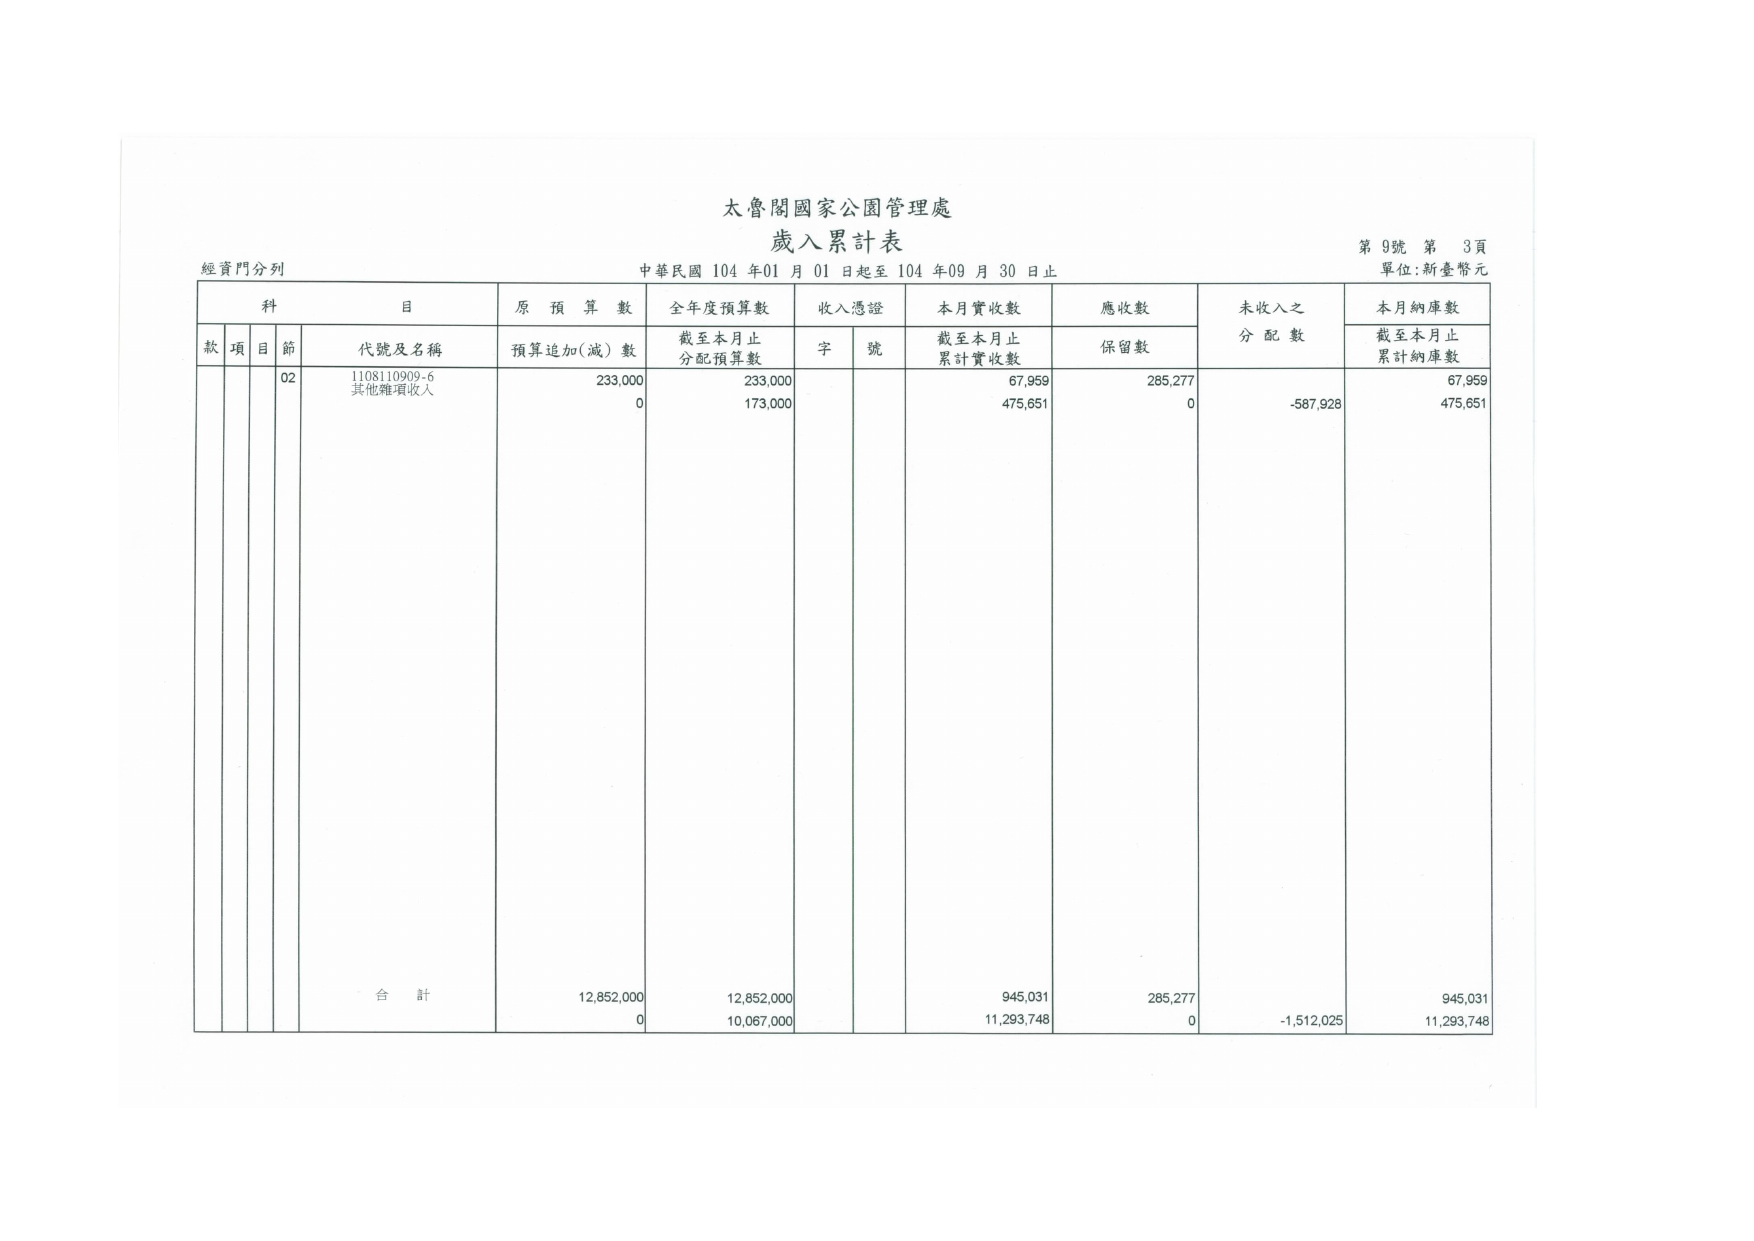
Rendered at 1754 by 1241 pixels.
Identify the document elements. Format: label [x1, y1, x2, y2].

picture [118, 132, 1537, 1108]
